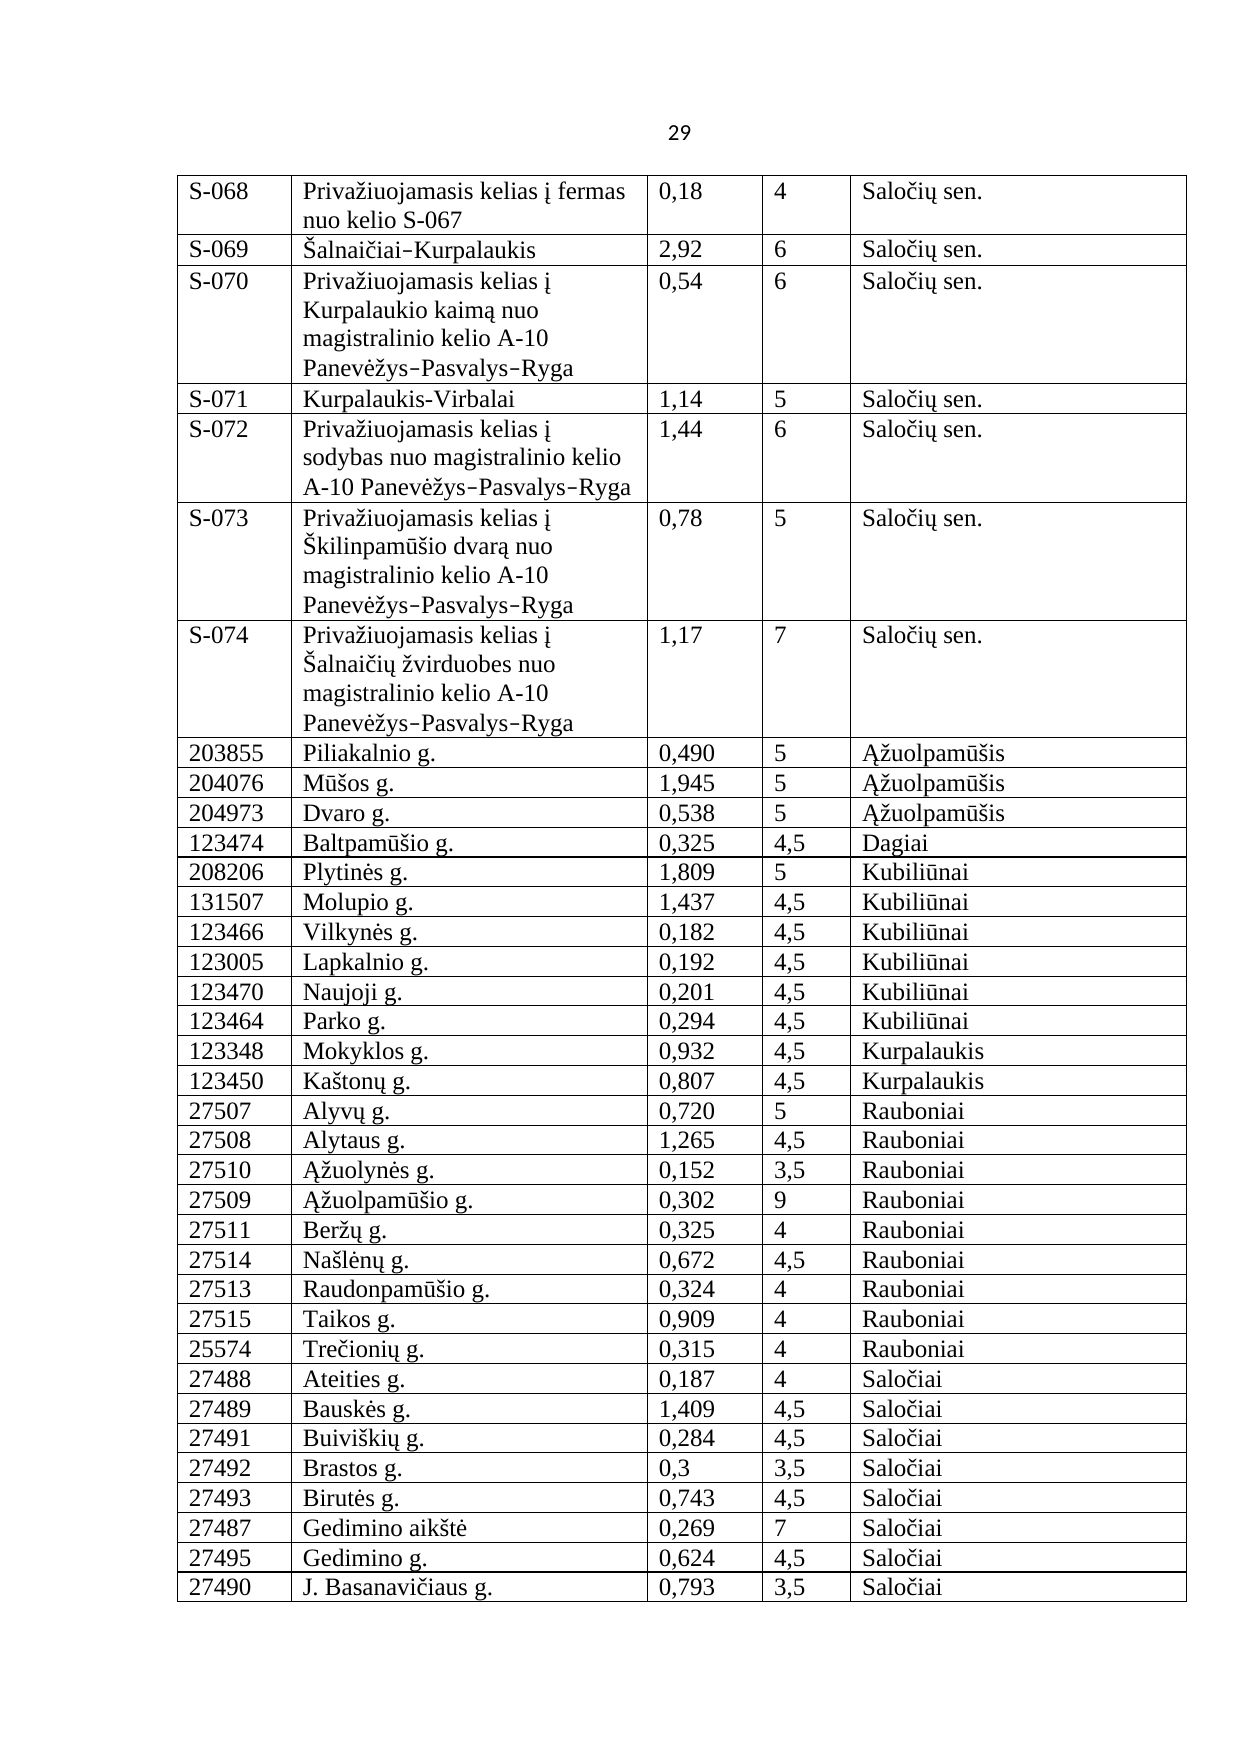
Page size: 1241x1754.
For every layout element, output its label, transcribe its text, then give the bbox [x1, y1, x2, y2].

table_cell S-073 [178, 503, 291, 619]
table_cell Mūšos g. [292, 768, 647, 797]
table_cell Taikos g. [292, 1304, 647, 1333]
table_cell Raudonpamūšio g. [292, 1275, 647, 1303]
table_cell Gedimino g. [292, 1543, 647, 1571]
table_cell 0,302 [648, 1185, 762, 1214]
table_cell 1,437 [648, 887, 762, 916]
table_cell Baltpamūšio g. [292, 828, 647, 856]
table_cell Vilkynės g. [292, 917, 647, 946]
table_cell Saločiai [851, 1424, 1186, 1452]
table_cell 1,14 [648, 384, 762, 413]
table_cell 0,152 [648, 1155, 762, 1184]
table_cell Kaštonų g. [292, 1066, 647, 1095]
table_cell 4,5 [763, 917, 850, 946]
table_cell 27488 [178, 1364, 291, 1393]
table_cell Rauboniai [851, 1126, 1186, 1154]
table_cell Saločių sen. [851, 621, 1186, 737]
table_cell 27511 [178, 1215, 291, 1244]
table_cell 0,284 [648, 1424, 762, 1452]
table_cell 1,265 [648, 1126, 762, 1154]
table_cell 0,807 [648, 1066, 762, 1095]
table_cell Mokyklos g. [292, 1036, 647, 1065]
table_cell 27514 [178, 1245, 291, 1273]
table_cell Privažiuojamasis kelias į Šalnaičių žvirduobes nuo magistralinio kelio A-10 Panevėžys–Pasvalys–Ryga [292, 621, 647, 737]
table_cell Rauboniai [851, 1245, 1186, 1273]
table_cell Trečionių g. [292, 1334, 647, 1363]
table_cell 5 [763, 503, 850, 619]
table_cell 203855 [178, 738, 291, 767]
table_cell 3,5 [763, 1453, 850, 1482]
table_cell 27489 [178, 1394, 291, 1422]
table_cell Šalnaičiai–Kurpalaukis [292, 235, 647, 265]
table_cell 27510 [178, 1155, 291, 1184]
table_cell Ąžuolpamūšis [851, 768, 1186, 797]
table_cell 3,5 [763, 1155, 850, 1184]
table_cell 27493 [178, 1483, 291, 1512]
table_cell Rauboniai [851, 1215, 1186, 1244]
table_cell 0,192 [648, 947, 762, 976]
table_cell Kubiliūnai [851, 887, 1186, 916]
table_cell 0,324 [648, 1275, 762, 1303]
table_cell Kubiliūnai [851, 947, 1186, 976]
table_cell Saločiai [851, 1513, 1186, 1542]
table_cell 4 [763, 1304, 850, 1333]
table_cell 5 [763, 858, 850, 886]
table_cell 27491 [178, 1424, 291, 1452]
table_cell 0,932 [648, 1036, 762, 1065]
table_cell Rauboniai [851, 1275, 1186, 1303]
table_cell Saločiai [851, 1483, 1186, 1512]
table_cell Ąžuolpamūšio g. [292, 1185, 647, 1214]
table_cell Privažiuojamasis kelias į Škilinpamūšio dvarą nuo magistralinio kelio A-10 Panevėžys–Pasvalys–Ryga [292, 503, 647, 619]
table_cell S-070 [178, 266, 291, 383]
table_cell Molupio g. [292, 887, 647, 916]
table_cell 27495 [178, 1543, 291, 1571]
table_cell 5 [763, 384, 850, 413]
table_cell Saločiai [851, 1453, 1186, 1482]
table_cell 2,92 [648, 235, 762, 265]
table_cell 1,809 [648, 858, 762, 886]
table_cell S-072 [178, 414, 291, 502]
table_cell S-071 [178, 384, 291, 413]
table_cell 4,5 [763, 1394, 850, 1422]
table_cell Kurpalaukis-Virbalai [292, 384, 647, 413]
table_cell Lapkalnio g. [292, 947, 647, 976]
table_cell 27492 [178, 1453, 291, 1482]
table_cell 7 [763, 1513, 850, 1542]
table_cell Privažiuojamasis kelias į fermas nuo kelio S-067 [292, 176, 647, 233]
table_cell 4,5 [763, 1424, 850, 1452]
table_cell 27513 [178, 1275, 291, 1303]
table_cell 4,5 [763, 887, 850, 916]
table_cell S-069 [178, 235, 291, 265]
table_cell 208206 [178, 858, 291, 886]
table_cell 27508 [178, 1126, 291, 1154]
table_cell 123470 [178, 977, 291, 1005]
table_cell 0,538 [648, 798, 762, 827]
table_cell 1,17 [648, 621, 762, 737]
table_cell 0,187 [648, 1364, 762, 1393]
table_cell Ąžuolynės g. [292, 1155, 647, 1184]
table_cell Saločių sen. [851, 503, 1186, 619]
table_cell Rauboniai [851, 1304, 1186, 1333]
table_cell 4,5 [763, 1066, 850, 1095]
table_cell Saločiai [851, 1394, 1186, 1422]
table_cell 4,5 [763, 828, 850, 856]
table_cell 0,672 [648, 1245, 762, 1273]
table_cell Kubiliūnai [851, 1006, 1186, 1035]
table_cell 4,5 [763, 977, 850, 1005]
table_cell 4,5 [763, 1006, 850, 1035]
table_cell Plytinės g. [292, 858, 647, 886]
table_cell 3,5 [763, 1573, 850, 1601]
table_cell 0,294 [648, 1006, 762, 1035]
table_cell 0,18 [648, 176, 762, 233]
table_cell Beržų g. [292, 1215, 647, 1244]
table_cell 123474 [178, 828, 291, 856]
table_cell Saločių sen. [851, 384, 1186, 413]
table_cell Buiviškių g. [292, 1424, 647, 1452]
table_cell 0,325 [648, 1215, 762, 1244]
table_cell 0,54 [648, 266, 762, 383]
table_cell 4,5 [763, 947, 850, 976]
table_cell S-068 [178, 176, 291, 233]
table_cell Kubiliūnai [851, 917, 1186, 946]
table_cell 4,5 [763, 1245, 850, 1273]
table_cell Saločiai [851, 1364, 1186, 1393]
table_cell Dagiai [851, 828, 1186, 856]
table_cell 4,5 [763, 1036, 850, 1065]
table_cell 27507 [178, 1096, 291, 1124]
table_cell 4,5 [763, 1483, 850, 1512]
table_cell Kubiliūnai [851, 858, 1186, 886]
table_cell Rauboniai [851, 1185, 1186, 1214]
table_cell 6 [763, 414, 850, 502]
table_cell 5 [763, 738, 850, 767]
table_cell 27515 [178, 1304, 291, 1333]
table_cell 9 [763, 1185, 850, 1214]
table_cell 4 [763, 1364, 850, 1393]
table_cell 27490 [178, 1573, 291, 1601]
table_cell 123005 [178, 947, 291, 976]
table_cell 6 [763, 235, 850, 265]
table_cell Saločiai [851, 1543, 1186, 1571]
table_cell Saločių sen. [851, 266, 1186, 383]
table_cell Brastos g. [292, 1453, 647, 1482]
table_cell Rauboniai [851, 1334, 1186, 1363]
table_cell Ateities g. [292, 1364, 647, 1393]
table_cell 0,269 [648, 1513, 762, 1542]
table_cell 25574 [178, 1334, 291, 1363]
table_cell Naujoji g. [292, 977, 647, 1005]
table_cell Saločių sen. [851, 176, 1186, 233]
table_cell 123464 [178, 1006, 291, 1035]
table_cell 0,490 [648, 738, 762, 767]
table_cell Saločių sen. [851, 235, 1186, 265]
table_cell 4 [763, 1334, 850, 1363]
table_cell Kurpalaukis [851, 1066, 1186, 1095]
table_cell 204076 [178, 768, 291, 797]
table_cell 4 [763, 1215, 850, 1244]
table_cell J. Basanavičiaus g. [292, 1573, 647, 1601]
table_cell Našlėnų g. [292, 1245, 647, 1273]
table_cell 0,743 [648, 1483, 762, 1512]
table_cell Bauskės g. [292, 1394, 647, 1422]
table_cell Ąžuolpamūšis [851, 738, 1186, 767]
table_cell 0,3 [648, 1453, 762, 1482]
table_cell Parko g. [292, 1006, 647, 1035]
table_cell 4,5 [763, 1126, 850, 1154]
table_cell 123466 [178, 917, 291, 946]
table_cell 123450 [178, 1066, 291, 1095]
table_cell 1,44 [648, 414, 762, 502]
table_cell Alyvų g. [292, 1096, 647, 1124]
table_cell 4 [763, 176, 850, 233]
table_cell 0,909 [648, 1304, 762, 1333]
table_cell 4,5 [763, 1543, 850, 1571]
table_cell 6 [763, 266, 850, 383]
table_cell 0,793 [648, 1573, 762, 1601]
table_cell Birutės g. [292, 1483, 647, 1512]
table_cell 204973 [178, 798, 291, 827]
table_cell 0,182 [648, 917, 762, 946]
table_cell Saločių sen. [851, 414, 1186, 502]
table_cell Kubiliūnai [851, 977, 1186, 1005]
table_cell 27509 [178, 1185, 291, 1214]
table_cell Gedimino aikštė [292, 1513, 647, 1542]
table_cell Saločiai [851, 1573, 1186, 1601]
table_cell 1,945 [648, 768, 762, 797]
table_cell 131507 [178, 887, 291, 916]
table_cell Alytaus g. [292, 1126, 647, 1154]
table_cell 1,409 [648, 1394, 762, 1422]
table_cell 123348 [178, 1036, 291, 1065]
table_cell 7 [763, 621, 850, 737]
table_cell S-074 [178, 621, 291, 737]
table_cell 4 [763, 1275, 850, 1303]
table_cell Privažiuojamasis kelias į Kurpalaukio kaimą nuo magistralinio kelio A-10 Panevėžys–Pasvalys–Ryga [292, 266, 647, 383]
table_cell 5 [763, 798, 850, 827]
table_cell 0,315 [648, 1334, 762, 1363]
table_cell 5 [763, 1096, 850, 1124]
table_cell Ąžuolpamūšis [851, 798, 1186, 827]
table_cell Kurpalaukis [851, 1036, 1186, 1065]
table_cell 0,325 [648, 828, 762, 856]
table_cell Dvaro g. [292, 798, 647, 827]
table_cell 0,78 [648, 503, 762, 619]
table_cell 27487 [178, 1513, 291, 1542]
table_cell Privažiuojamasis kelias į sodybas nuo magistralinio kelio A-10 Panevėžys–Pasvalys–Ryga [292, 414, 647, 502]
table_cell 5 [763, 768, 850, 797]
table_cell Piliakalnio g. [292, 738, 647, 767]
table_cell 0,201 [648, 977, 762, 1005]
table_cell Rauboniai [851, 1155, 1186, 1184]
table_cell 0,720 [648, 1096, 762, 1124]
table_cell 0,624 [648, 1543, 762, 1571]
table_cell Rauboniai [851, 1096, 1186, 1124]
